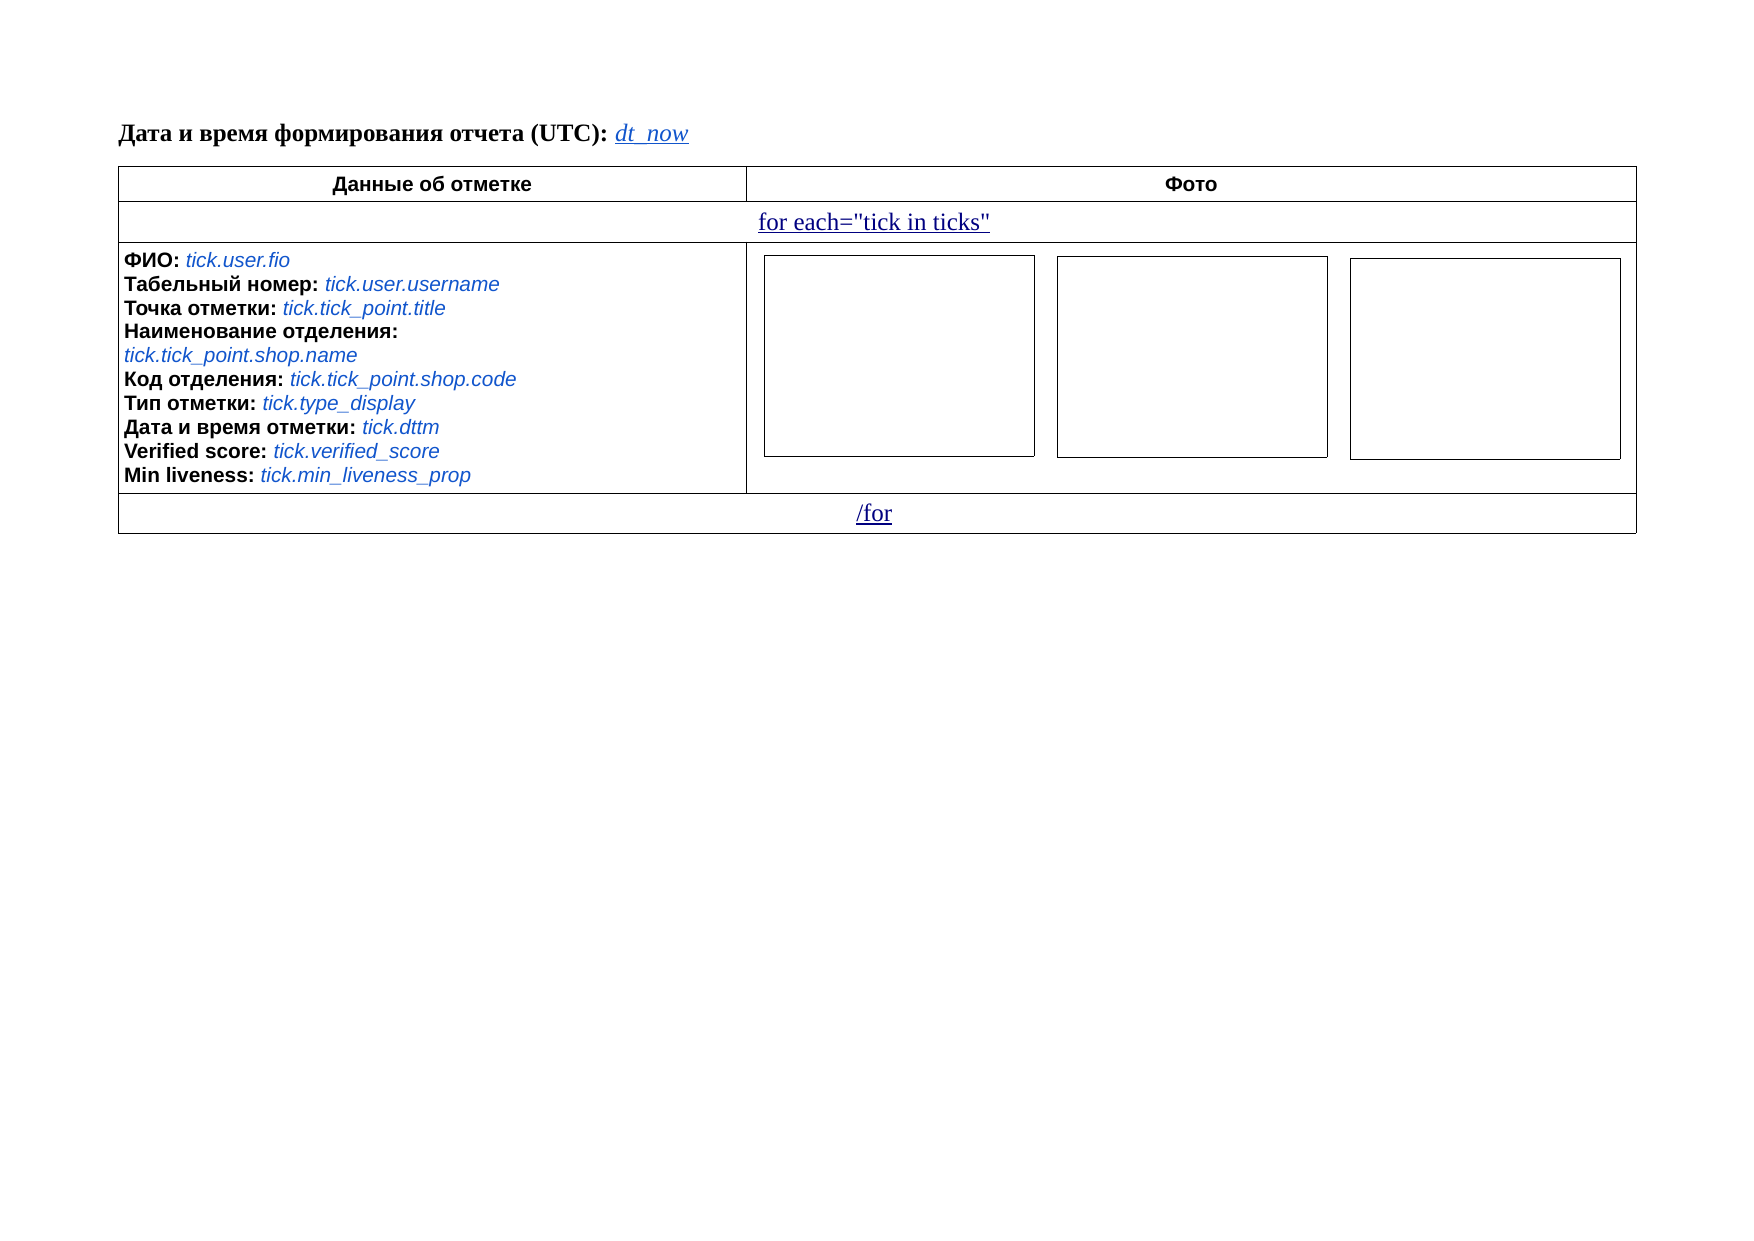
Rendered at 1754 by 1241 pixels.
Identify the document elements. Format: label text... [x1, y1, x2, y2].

table_cell ФИО: tick.user.fio Табельный номер: tick.user.username Точка отметки: tick.tick_point.title Наименование отделения: tick.tick_point.shop.name Код отделения: tick.tick_point.shop.code Тип отметки: tick.type_display Дата и время отметки: tick.dttm Verified score: tick.verified_score Min liveness: tick.min_liveness_prop [119, 243, 746, 493]
table_cell [747, 243, 1636, 493]
table_header Фото [747, 167, 1636, 201]
text Дата и время формирования отчета (UTC): dt_now [118, 118, 1636, 147]
table_cell for each="tick in ticks" [119, 202, 1636, 242]
table_cell /for [119, 494, 1636, 533]
table_header Данные об отметке [119, 167, 746, 201]
